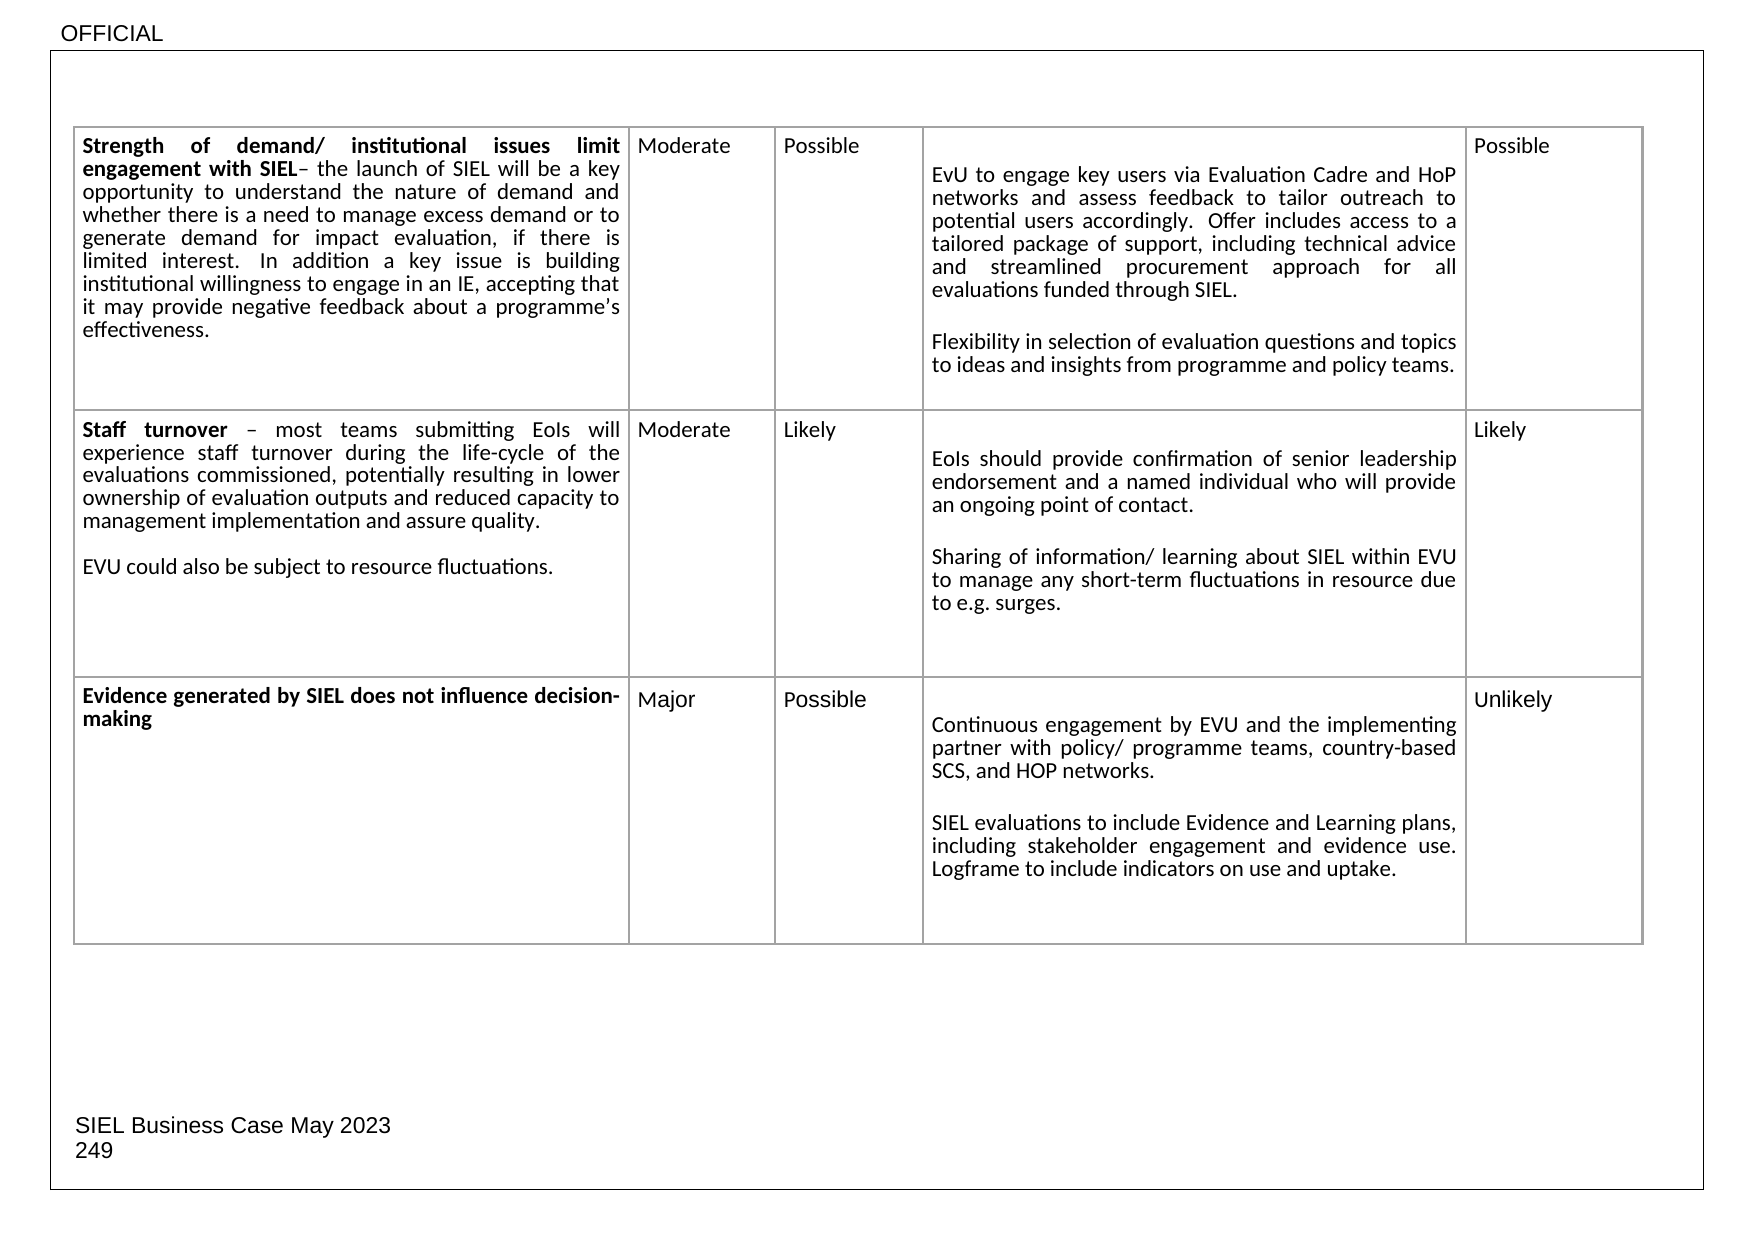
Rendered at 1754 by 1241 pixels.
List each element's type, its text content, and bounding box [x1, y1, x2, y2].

table_cell Moderate [630, 128, 774, 409]
table_cell Possible [1467, 128, 1641, 409]
table_cell Evidence generated by SIEL does not influence decision-making [75, 678, 628, 943]
table_cell Strength of demand/ institutional issues limit engagement with SIEL– the launch of SIEL will be a key opportunity to understand the nature of demand and whether there is a need to manage excess demand or to generate demand for impact evaluation, if there is limited interest. In addition a key issue is building institutional willingness to engage in an IE, accepting that it may provide negative feedback about a programme’s effectiveness. [75, 128, 628, 409]
table_cell EoIs should provide confirmation of senior leadership endorsement and a named individual who will provide an ongoing point of contact. Sharing of information/ learning about SIEL within EVU to manage any short-term fluctuations in resource due to e.g. surges. [924, 411, 1465, 676]
table_cell Unlikely [1467, 678, 1641, 943]
table_cell Possible [776, 128, 922, 409]
table_cell Likely [776, 411, 922, 676]
table_cell Major [630, 678, 774, 943]
table_cell Staff turnover – most teams submitting EoIs will experience staff turnover during the life-cycle of the evaluations commissioned, potentially resulting in lower ownership of evaluation outputs and reduced capacity to management implementation and assure quality. EVU could also be subject to resource fluctuations. [75, 411, 628, 676]
table_cell EvU to engage key users via Evaluation Cadre and HoP networks and assess feedback to tailor outreach to potential users accordingly. Offer includes access to a tailored package of support, including technical advice and streamlined procurement approach for all evaluations funded through SIEL. Flexibility in selection of evaluation questions and topics to ideas and insights from programme and policy teams. [924, 128, 1465, 409]
table_cell Continuous engagement by EVU and the implementing partner with policy/ programme teams, country-based SCS, and HOP networks. SIEL evaluations to include Evidence and Learning plans, including stakeholder engagement and evidence use. Logframe to include indicators on use and uptake. [924, 678, 1465, 943]
table_cell Moderate [630, 411, 774, 676]
table_cell Likely [1467, 411, 1641, 676]
table_cell Possible [776, 678, 922, 943]
